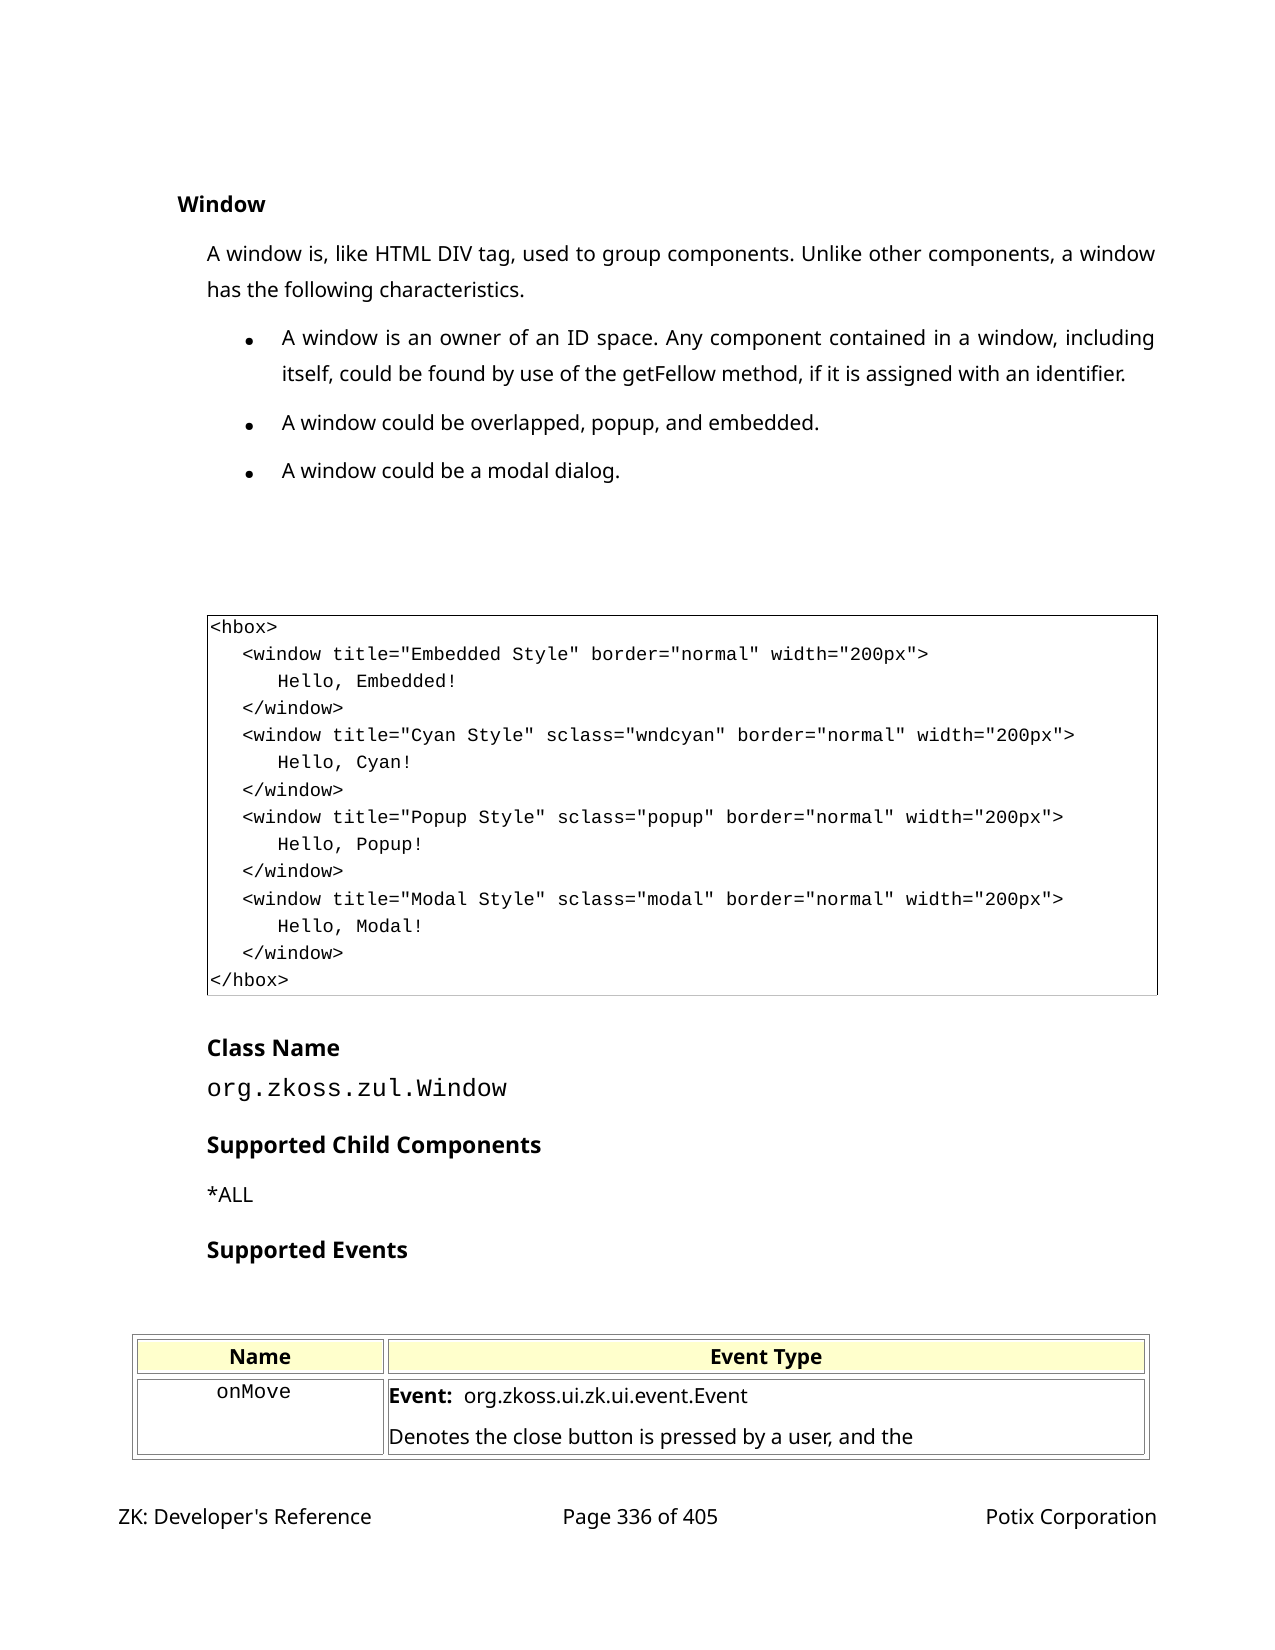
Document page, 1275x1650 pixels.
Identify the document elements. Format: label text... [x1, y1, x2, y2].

text org.zkoss.zul.Window [207, 1076, 1157, 1104]
text </window> [208, 859, 1157, 883]
text Hello, Popup! [208, 832, 1157, 856]
text <hbox> [208, 616, 1157, 639]
list A window is an owner of an ID space. Any component contained in a window, including itself, could be found by use of the getFellow method, if it is assigned with an identifier. [244, 323, 1157, 387]
list A window could be a modal dialog. [244, 456, 1157, 485]
text A window is, like HTML DIV tag, used to group components. Unlike other components, a window has the following characteristics. [207, 239, 1157, 303]
text <window title="Modal Style" sclass="modal" border="normal" width="200px"> [208, 886, 1157, 911]
text <window title="Cyan Style" sclass="wndcyan" border="normal" width="200px"> [208, 723, 1157, 747]
text </window> [208, 778, 1157, 802]
text </window> [208, 696, 1157, 720]
table_cell onMove [134, 1373, 385, 1453]
subtitle Class Name [207, 1032, 1157, 1063]
list A window could be overlapped, popup, and embedded. [244, 408, 1157, 436]
subtitle Window [177, 189, 1157, 219]
text *ALL [207, 1181, 1157, 1209]
text <window title="Popup Style" sclass="popup" border="normal" width="200px"> [208, 805, 1157, 829]
table_header Event Type [385, 1335, 1147, 1373]
text Hello, Cyan! [208, 750, 1157, 775]
subtitle Supported Child Components [207, 1129, 1157, 1160]
text </hbox> [208, 968, 1157, 995]
text </window> [208, 941, 1157, 965]
table_header Name [134, 1335, 385, 1373]
subtitle Supported Events [207, 1234, 1157, 1265]
text Hello, Embedded! [208, 669, 1157, 693]
table_cell Event: org.zkoss.ui.zk.ui.event.Event Denotes the close button is pressed by a user, and the [385, 1373, 1147, 1453]
text Hello, Modal! [208, 913, 1157, 938]
text <window title="Embedded Style" border="normal" width="200px"> [208, 642, 1157, 666]
